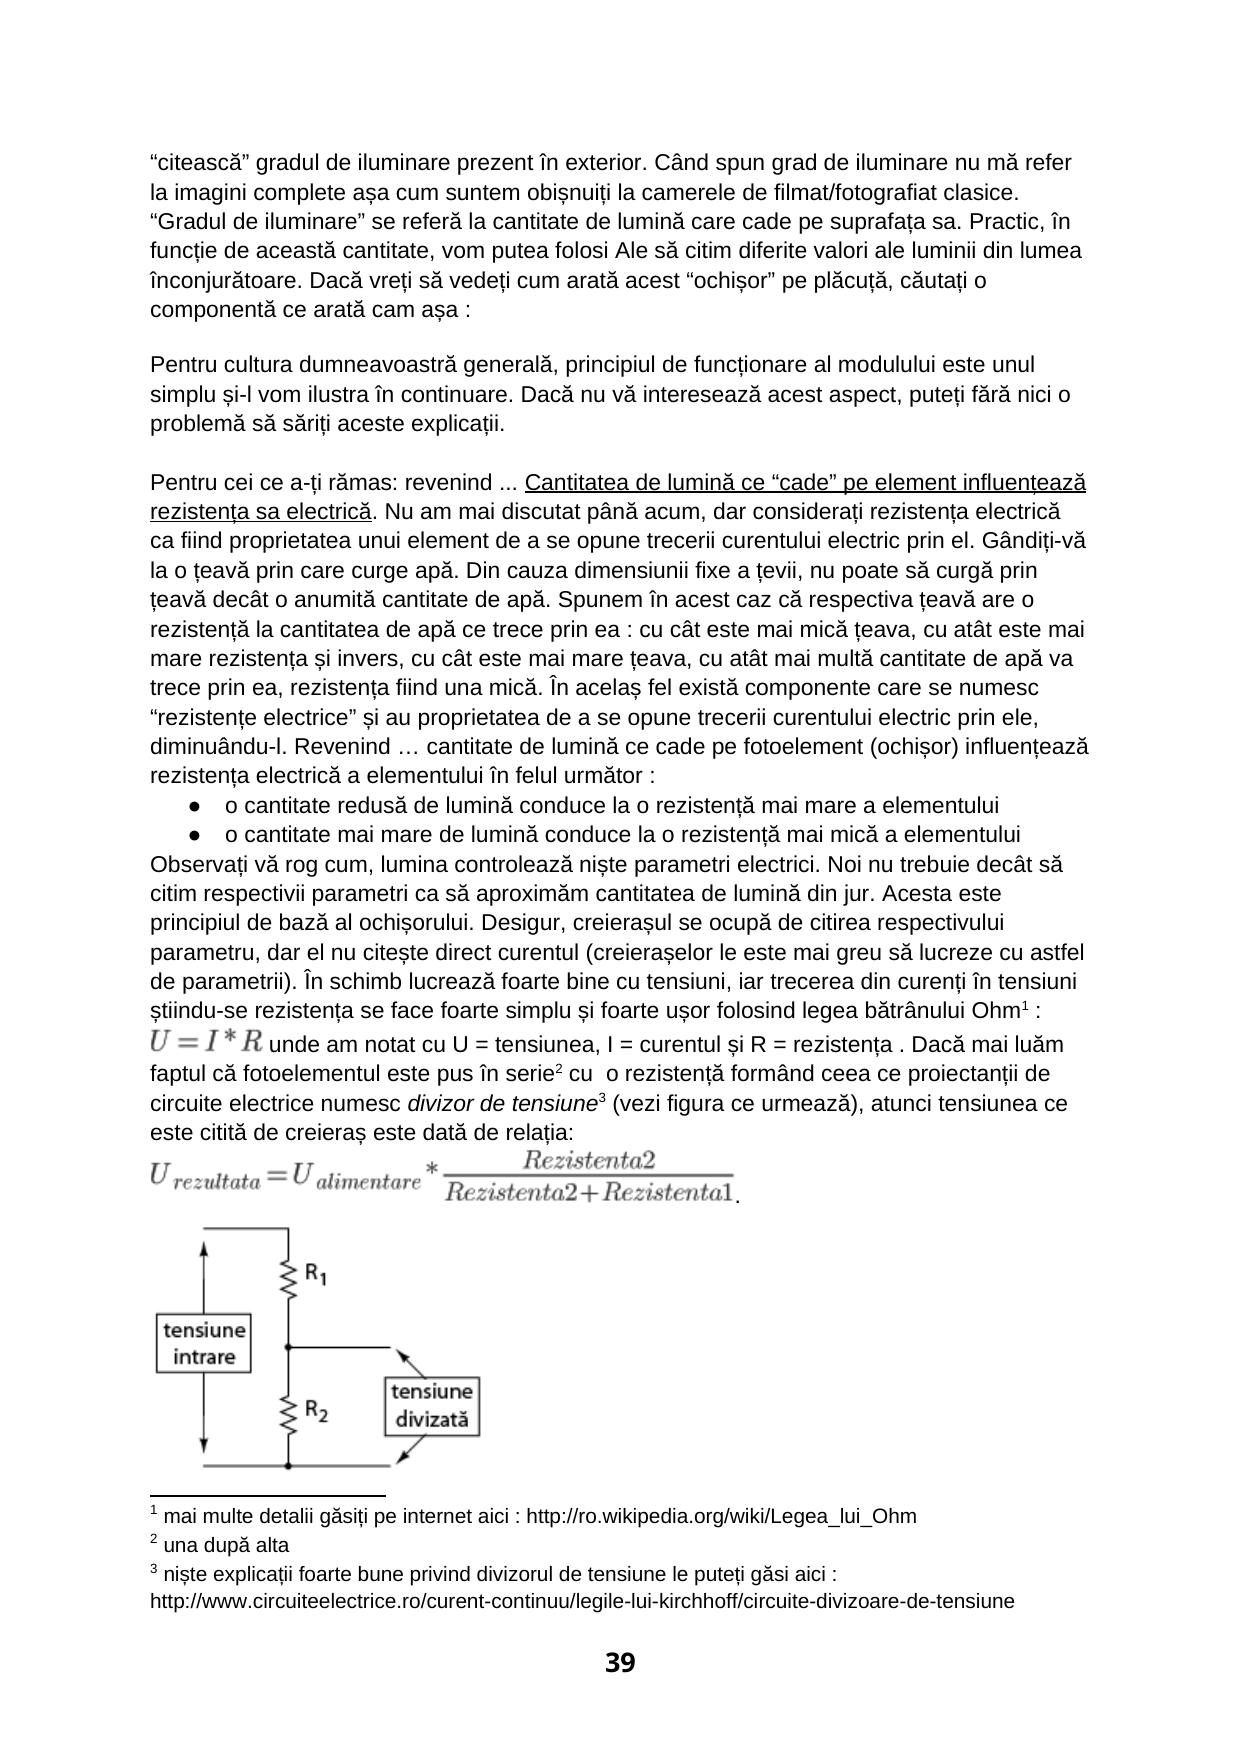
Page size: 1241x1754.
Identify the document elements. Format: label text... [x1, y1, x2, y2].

list o cantitate redusă de lumină conduce la o rezistență mai mare a elementului [187, 792, 1090, 818]
text niște explicații foarte bune privind divizorul de tensiune le puteți găsi aici : http://www.circuiteelectrice.ro/curent-continuu/legile-lui-kirchhoff/circuite-divizoare-de-tensiune [150, 1561, 1090, 1613]
picture [150, 1212, 489, 1482]
text una după alta [150, 1532, 1090, 1557]
text Pentru cei ce a-ți rămas: revenind ... Cantitatea de lumină ce “cade” pe element influențează rezistența sa electrică. Nu am mai discutat până acum, dar considerați rezistența electrică ca fiind proprietatea unui element de a se opune trecerii curentului electric prin el. Gândiți-vă la o țeavă prin care curge apă. Din cauza dimensiunii fixe a țevii, nu poate să curgă prin țeavă decât o anumită cantitate de apă. Spunem în acest caz că respectiva țeavă are o rezistență la cantitatea de apă ce trece prin ea : cu cât este mai mică țeava, cu atât este mai mare rezistența și invers, cu cât este mai mare țeava, cu atât mai multă cantitate de apă va trece prin ea, rezistența fiind una mică. În acelaș fel există componente care se numesc “rezistențe electrice” și au proprietatea de a se opune trecerii curentului electric prin ele, diminuându-l. Revenind … cantitate de lumină ce cade pe fotoelement (ochișor) influențează rezistența electrică a elementului în felul următor : [150, 469, 1090, 789]
picture [150, 1027, 263, 1053]
text “citească” gradul de iluminare prezent în exterior. Când spun grad de iluminare nu mă refer la imagini complete așa cum suntem obișnuiți la camerele de filmat/fotografiat clasice. “Gradul de iluminare” se referă la cantitate de lumină care cade pe suprafața sa. Practic, în funcție de această cantitate, vom putea folosi Ale să citim diferite valori ale luminii din lumea înconjurătoare. Dacă vreți să vedeți cum arată acest “ochișor” pe plăcuță, căutați o componentă ce arată cam așa : [150, 150, 1090, 322]
text Pentru cultura dumneavoastră generală, principiul de funcționare al modulului este unul simplu și-l vom ilustra în continuare. Dacă nu vă interesează acest aspect, puteți fără nici o problemă să săriți aceste explicații. [150, 352, 1090, 436]
picture [150, 1149, 735, 1204]
text mai multe detalii găsiți pe internet aici : http://ro.wikipedia.org/wiki/Legea_lui_Ohm [150, 1502, 1090, 1528]
list o cantitate mai mare de lumină conduce la o rezistență mai mică a elementului [187, 822, 1090, 847]
text Observați vă rog cum, lumina controlează niște parametri electrici. Noi nu trebuie decât să citim respectivii parametri ca să aproximăm cantitatea de lumină din jur. Acesta este principiul de bază al ochișorului. Desigur, creierașul se ocupă de citirea respectivului parametru, dar el nu citește direct curentul (creierașelor le este mai greu să lucreze cu astfel de parametrii). În schimb lucrează foarte bine cu tensiuni, iar trecerea din curenți în tensiuni știindu-se rezistența se face foarte simplu și foarte ușor folosind legea bătrânului Ohm : unde am notat cu U = tensiunea, I = curentul și R = rezistența . Dacă mai luăm faptul că fotoelementul este pus în serie cu o rezistență formând ceea ce proiectanții de circuite electrice numesc divizor de tensiune (vezi figura ce urmează), atunci tensiunea ce este citită de creieraș este dată de relația: . [150, 851, 1090, 1209]
